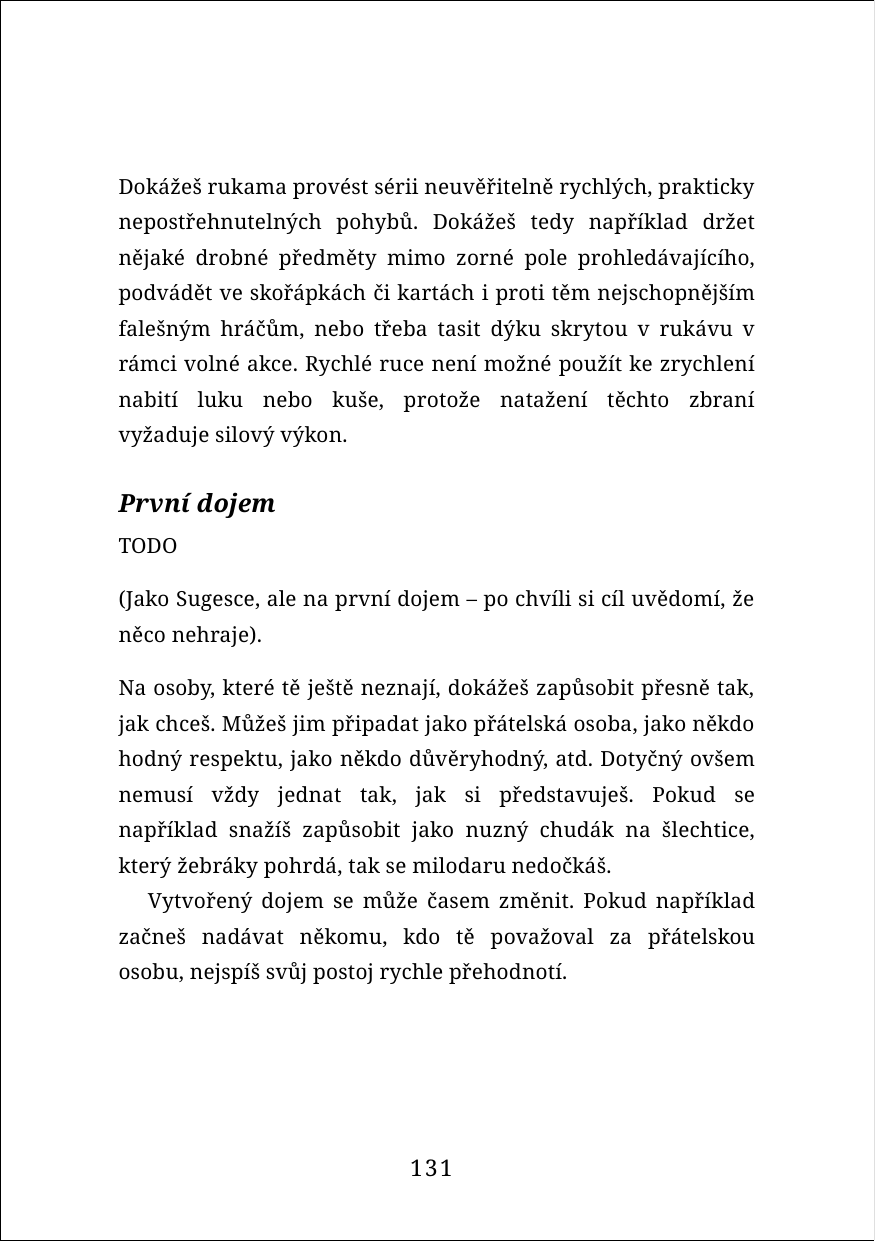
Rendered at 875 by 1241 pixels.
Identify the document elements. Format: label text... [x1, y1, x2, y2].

text Dokážeš rukama provést sérii neuvěřitelně rychlých, prakticky nepostřehnutelných pohybů. Dokážeš tedy například držet nějaké drobné předměty mimo zorné pole prohledávajícího, podvádět ve skořápkách či kartách i proti těm nejschopnějším falešným hráčům, nebo třeba tasit dýku skrytou v rukávu v rámci volné akce. Rychlé ruce není možné použít ke zrychlení nabití luku nebo kuše, protože natažení těchto zbraní vyžaduje silový výkon. [118, 172, 756, 449]
text TODO [118, 531, 756, 560]
text Na osoby, které tě ještě neznají, dokážeš zapůsobit přesně tak, jak chceš. Můžeš jim připadat jako přátelská osoba, jako někdo hodný respektu, jako někdo důvěryhodný, atd. Dotyčný ovšem nemusí vždy jednat tak, jak si představuješ. Pokud se například snažíš zapůsobit jako nuzný chudák na šlechtice, který žebráky pohrdá, tak se milodaru nedočkáš. Vytvořený dojem se může časem změnit. Pokud například začneš nadávat někomu, kdo tě považoval za přátelskou osobu, nejspíš svůj postoj rychle přehodnotí. [118, 673, 756, 986]
text (Jako Sugesce, ale na první dojem – po chvíli si cíl uvědomí, že něco nehraje). [118, 584, 756, 648]
subtitle První dojem [118, 485, 756, 519]
